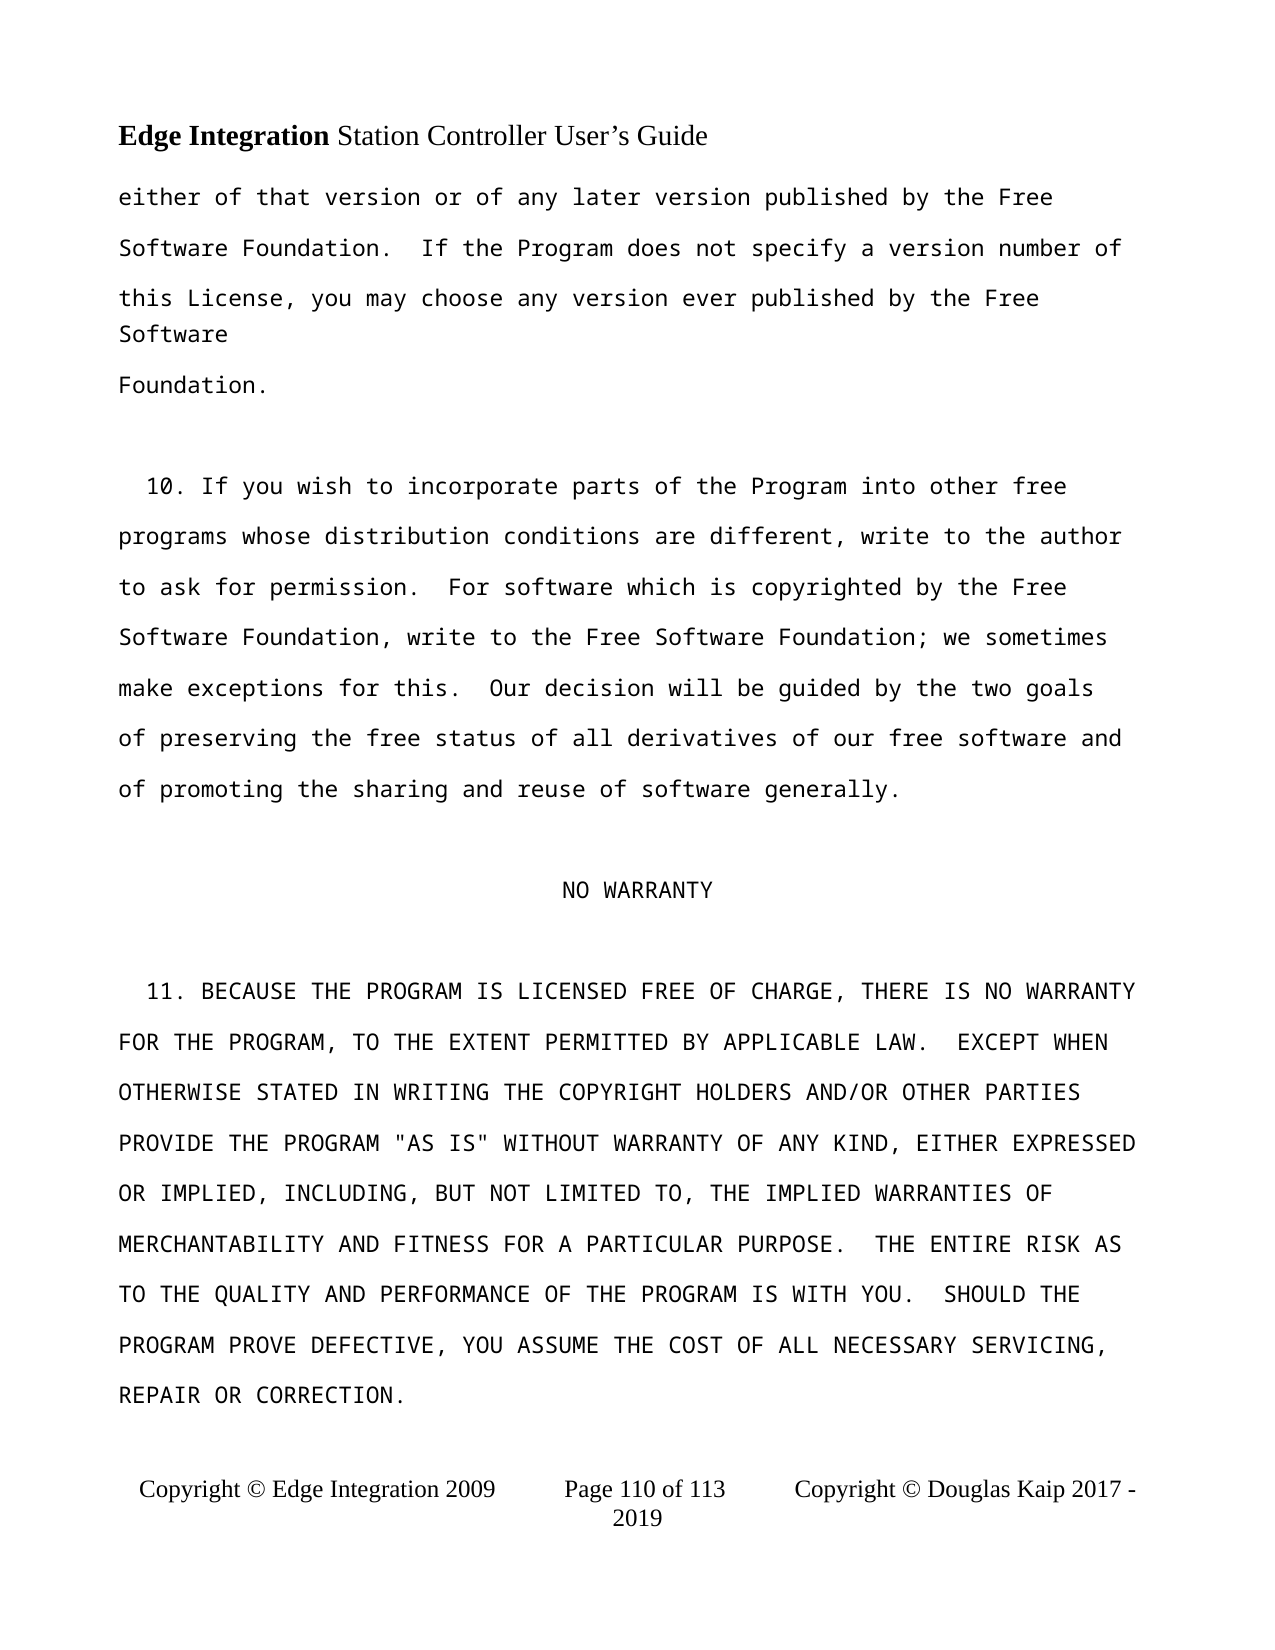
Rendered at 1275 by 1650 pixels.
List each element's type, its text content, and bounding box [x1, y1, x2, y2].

text to ask for permission. For software which is copyrighted by the Free [118, 571, 1157, 602]
text PROVIDE THE PROGRAM "AS IS" WITHOUT WARRANTY OF ANY KIND, EITHER EXPRESSED [118, 1126, 1157, 1158]
text 10. If you wish to incorporate parts of the Program into other free [118, 470, 1157, 501]
text of promoting the sharing and reuse of software generally. [118, 773, 1157, 804]
text MERCHANTABILITY AND FITNESS FOR A PARTICULAR PURPOSE. THE ENTIRE RISK AS [118, 1227, 1157, 1259]
text FOR THE PROGRAM, TO THE EXTENT PERMITTED BY APPLICABLE LAW. EXCEPT WHEN [118, 1025, 1157, 1057]
text programs whose distribution conditions are different, write to the author [118, 520, 1157, 551]
text make exceptions for this. Our decision will be guided by the two goals [118, 672, 1157, 703]
text TO THE QUALITY AND PERFORMANCE OF THE PROGRAM IS WITH YOU. SHOULD THE [118, 1278, 1157, 1309]
text 11. BECAUSE THE PROGRAM IS LICENSED FREE OF CHARGE, THERE IS NO WARRANTY [118, 975, 1157, 1006]
text Foundation. [118, 369, 1157, 400]
text OR IMPLIED, INCLUDING, BUT NOT LIMITED TO, THE IMPLIED WARRANTIES OF [118, 1177, 1157, 1208]
text OTHERWISE STATED IN WRITING THE COPYRIGHT HOLDERS AND/OR OTHER PARTIES [118, 1076, 1157, 1107]
text NO WARRANTY [118, 874, 1157, 905]
text Software Foundation, write to the Free Software Foundation; we sometimes [118, 621, 1157, 652]
text either of that version or of any later version published by the Free [118, 181, 1157, 212]
text of preserving the free status of all derivatives of our free software and [118, 722, 1157, 753]
text REPAIR OR CORRECTION. [118, 1379, 1157, 1410]
text PROGRAM PROVE DEFECTIVE, YOU ASSUME THE COST OF ALL NECESSARY SERVICING, [118, 1328, 1157, 1360]
text Software Foundation. If the Program does not specify a version number of [118, 232, 1157, 263]
text this License, you may choose any version ever published by the Free Software [118, 282, 1157, 349]
